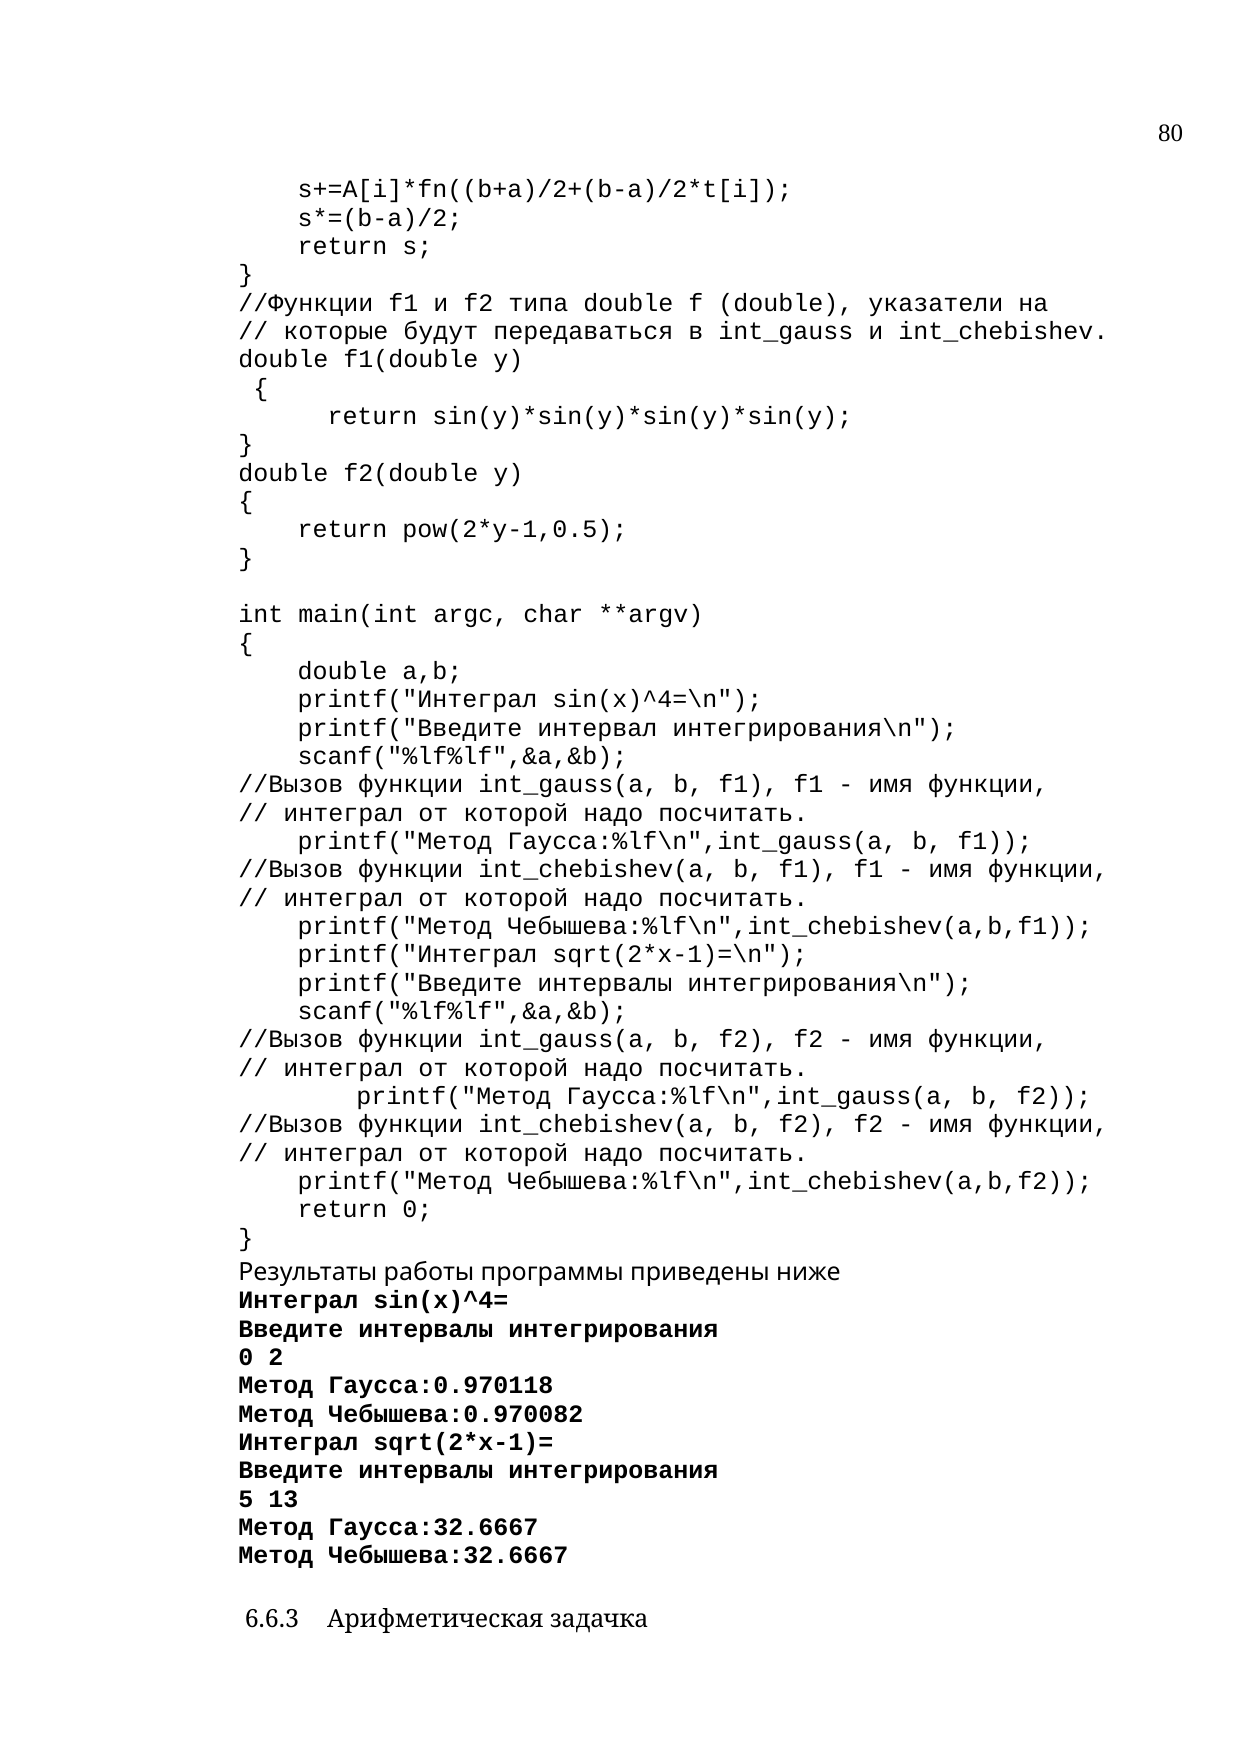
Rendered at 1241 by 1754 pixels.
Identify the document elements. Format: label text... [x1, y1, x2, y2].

text Метод Чебышева:0.970082 [238, 1401, 1121, 1429]
text { [238, 375, 1121, 404]
text { [238, 630, 1121, 659]
text printf("Метод Чебышева:%lf\n",int_chebishev(a,b,f1)); [238, 914, 1121, 942]
text // интеграл от которой надо посчитать. [238, 1055, 1121, 1084]
text // которые будут передаваться в int_gauss и int_chebishev. [238, 319, 1121, 347]
text double f2(double y) [238, 460, 1121, 489]
text Метод Чебышева:32.6667 [238, 1543, 1121, 1571]
text //Функции f1 и f2 типа double f (double), указатели на [238, 290, 1121, 319]
text // интеграл от которой надо посчитать. [238, 800, 1121, 829]
text return sin(y)*sin(y)*sin(y)*sin(y); [238, 404, 1121, 432]
text } [238, 262, 1121, 290]
text printf("Интеграл sin(x)^4=\n"); [238, 687, 1121, 715]
text } [238, 1225, 1121, 1254]
text scanf("%lf%lf",&a,&b); [238, 999, 1121, 1027]
text printf("Метод Гаусса:%lf\n",int_gauss(a, b, f1)); [238, 829, 1121, 857]
text printf("Метод Чебышева:%lf\n",int_chebishev(a,b,f2)); [238, 1169, 1121, 1197]
text Интеграл sqrt(2*x-1)= [238, 1429, 1121, 1458]
text s+=A[i]*fn((b+a)/2+(b-a)/2*t[i]); [238, 177, 1121, 205]
text 0 2 [238, 1344, 1121, 1373]
text Интеграл sin(x)^4= [238, 1288, 1121, 1316]
text } [238, 432, 1121, 460]
text Метод Гаусса:0.970118 [238, 1373, 1121, 1401]
text return s; [238, 234, 1121, 262]
text // интеграл от которой надо посчитать. [238, 1140, 1121, 1169]
text return pow(2*y-1,0.5); [238, 517, 1121, 545]
text { [238, 489, 1121, 517]
text //Вызов функции int_chebishev(a, b, f2), f2 - имя функции, [238, 1112, 1121, 1140]
text 5 13 [238, 1486, 1121, 1514]
text printf("Интеграл sqrt(2*x-1)=\n"); [238, 942, 1121, 970]
text Результаты работы программы приведены ниже [179, 1254, 1121, 1288]
text return 0; [238, 1197, 1121, 1225]
text printf("Введите интервал интегрирования\n"); [238, 715, 1121, 744]
text s*=(b-a)/2; [238, 205, 1121, 234]
text scanf("%lf%lf",&a,&b); [238, 744, 1121, 772]
text } [238, 545, 1121, 574]
text double a,b; [238, 659, 1121, 687]
text //Вызов функции int_gauss(a, b, f1), f1 - имя функции, [238, 772, 1121, 800]
text printf("Введите интервалы интегрирования\n"); [238, 970, 1121, 999]
subtitle Арифметическая задачка [179, 1601, 1121, 1635]
text Введите интервалы интегрирования [238, 1316, 1121, 1344]
text Метод Гаусса:32.6667 [238, 1514, 1121, 1543]
text //Вызов функции int_chebishev(a, b, f1), f1 - имя функции, [238, 857, 1121, 885]
text double f1(double y) [238, 347, 1121, 375]
text //Вызов функции int_gauss(a, b, f2), f2 - имя функции, [238, 1027, 1121, 1055]
text Введите интервалы интегрирования [238, 1458, 1121, 1486]
text printf("Метод Гаусса:%lf\n",int_gauss(a, b, f2)); [238, 1084, 1121, 1112]
text // интеграл от которой надо посчитать. [238, 885, 1121, 914]
text int main(int argc, char **argv) [238, 602, 1121, 630]
